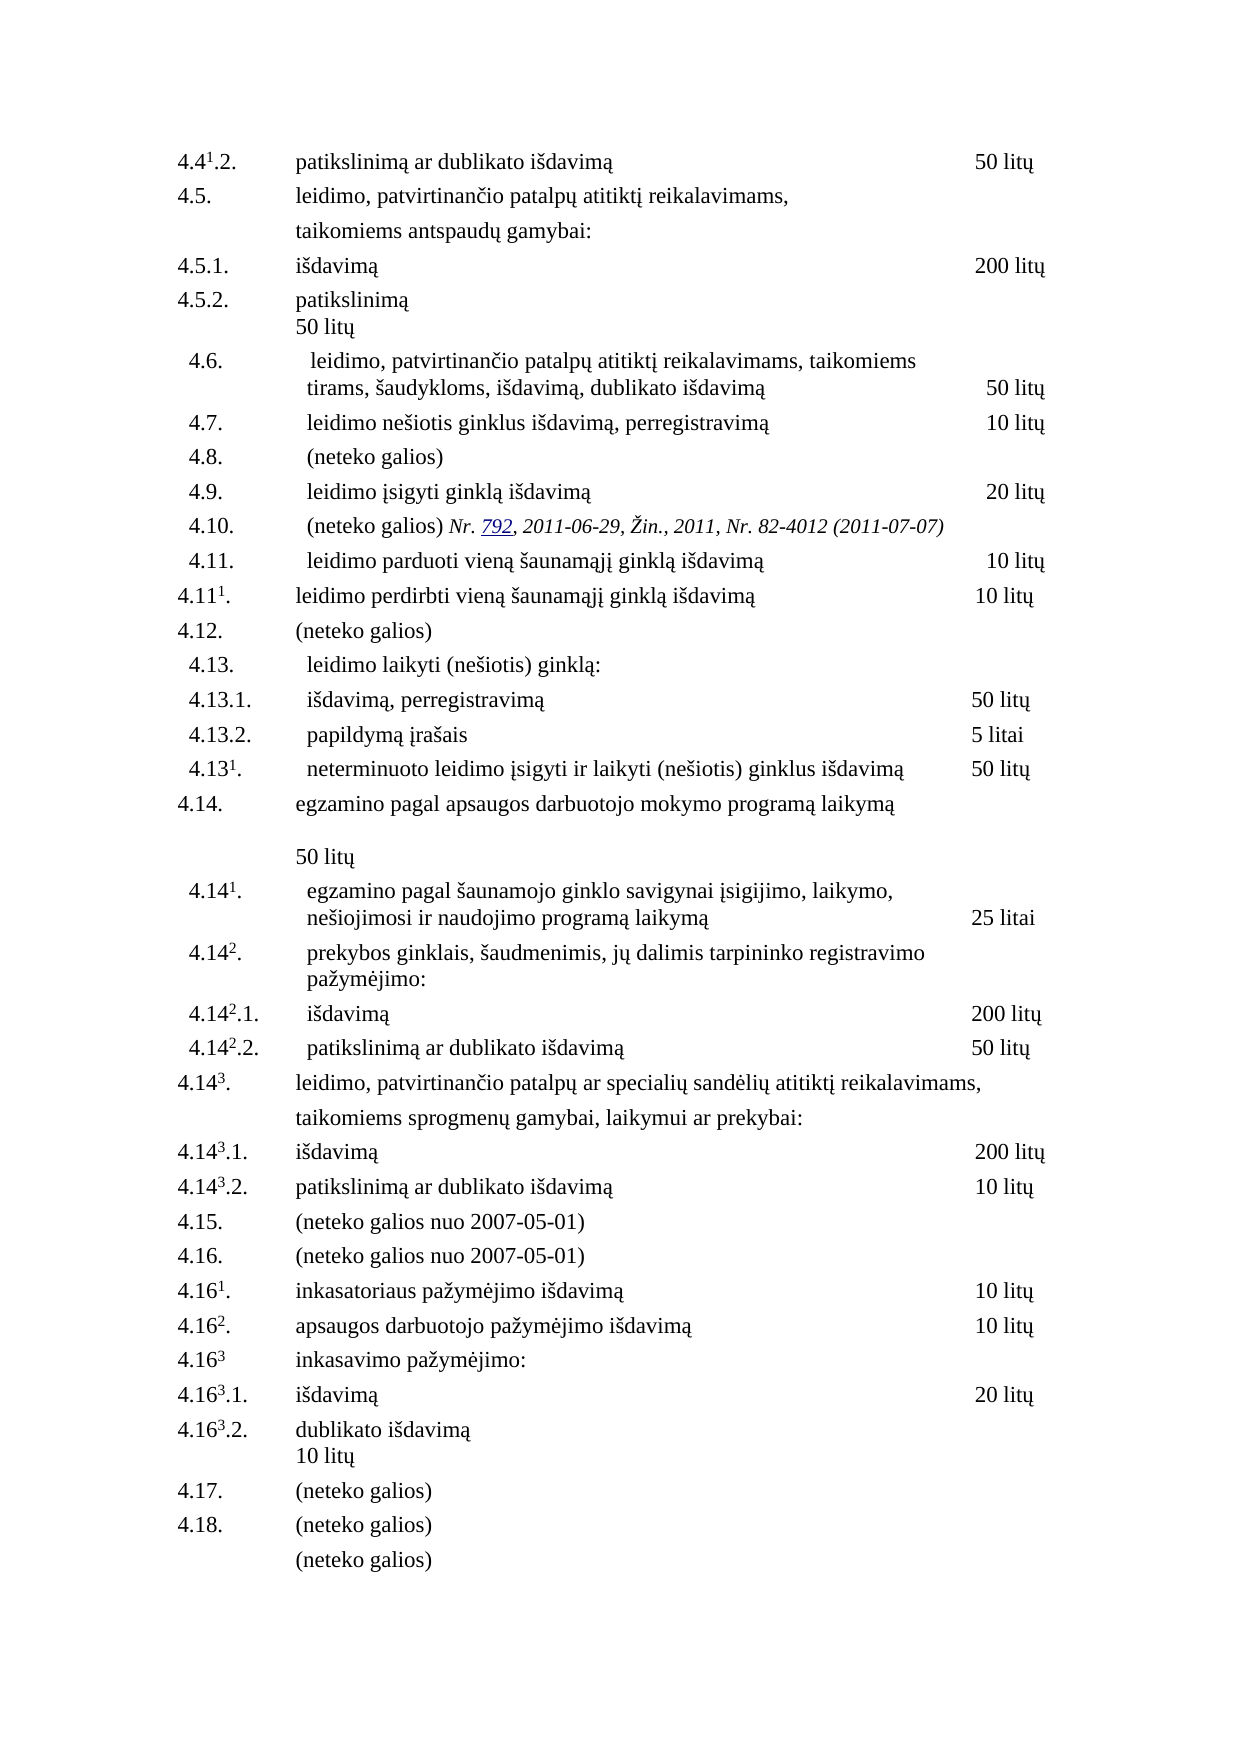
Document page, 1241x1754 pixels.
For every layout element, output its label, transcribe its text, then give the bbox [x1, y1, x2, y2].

table_cell patikslinimą ar dublikato išdavimą [307, 1034, 971, 1069]
table_header 4.6. [177, 348, 307, 408]
text 4.5.2. patikslinimą 50 litų [177, 286, 945, 339]
text 4.16. (neteko galios nuo 2007-05-01) [177, 1242, 945, 1269]
table_cell neterminuoto leidimo įsigyti ir laikyti (nešiotis) ginklus išdavimą [307, 755, 971, 790]
table_cell papildymą įrašais [307, 721, 971, 755]
table_cell 4.7. [177, 409, 307, 443]
text 4.41.2. patikslinimą ar dublikato išdavimą 50 litų [177, 148, 1122, 174]
table_cell (neteko galios) Nr. 792, 2011-06-29, Žin., 2011, Nr. 82-4012 (2011-07-07) [307, 513, 986, 547]
table_cell išdavimą [307, 1000, 971, 1034]
table_cell 20 litų [986, 478, 1133, 513]
table_cell 50 litų [971, 686, 1119, 721]
text (neteko galios) [177, 1546, 945, 1573]
table_cell 10 litų [986, 409, 1133, 443]
table_cell 4.9. [177, 478, 307, 513]
text 4.111. leidimo perdirbti vieną šaunamąjį ginklą išdavimą 10 litų [177, 582, 1122, 608]
text 4.5.1. išdavimą 200 litų [177, 252, 1122, 278]
table_cell leidimo nešiotis ginklus išdavimą, perregistravimą [307, 409, 986, 443]
table_cell 200 litų [971, 1000, 1119, 1034]
table_header [971, 651, 1119, 686]
table_cell (neteko galios) [307, 443, 986, 478]
text taikomiems sprogmenų gamybai, laikymui ar prekybai: [177, 1104, 1122, 1130]
text 4.143. leidimo, patvirtinančio patalpų ar specialių sandėlių atitiktį reikalavimams, [177, 1069, 1122, 1095]
table_cell 4.13.1. [177, 686, 307, 721]
text 4.162. apsaugos darbuotojo pažymėjimo išdavimą 10 litų [177, 1312, 1122, 1338]
text 4.163 inkasavimo pažymėjimo: [177, 1346, 1122, 1373]
text 4.18. (neteko galios) [177, 1512, 945, 1538]
text 4.15. (neteko galios nuo 2007-05-01) [177, 1208, 945, 1234]
table_cell 4.142. [177, 939, 307, 999]
table_cell 50 litų [971, 755, 1119, 790]
table_cell [986, 443, 1133, 478]
table_header 4.141. [177, 878, 307, 938]
table_cell 50 litų [971, 1034, 1119, 1069]
text 4.17. (neteko galios) [177, 1477, 945, 1503]
table_cell 4.10. [177, 513, 307, 547]
text 4.143.1. išdavimą 200 litų [177, 1138, 1122, 1165]
text 4.163.1. išdavimą 20 litų [177, 1381, 1122, 1407]
table_cell 10 litų [986, 547, 1133, 582]
table_cell 4.13.2. [177, 721, 307, 755]
table_header 50 litų [986, 348, 1133, 408]
table_header leidimo laikyti (nešiotis) ginklą: [307, 651, 971, 686]
text 4.14. egzamino pagal apsaugos darbuotojo mokymo programą laikymą 50 litų [177, 790, 945, 869]
text 4.5. leidimo, patvirtinančio patalpų atitiktį reikalavimams, [177, 182, 1122, 209]
text 4.143.2. patikslinimą ar dublikato išdavimą 10 litų [177, 1173, 1122, 1199]
text 4.163.2. dublikato išdavimą 10 litų [177, 1416, 945, 1468]
table_cell [986, 513, 1133, 547]
table_header 4.13. [177, 651, 307, 686]
table_header leidimo, patvirtinančio patalpų atitiktį reikalavimams, taikomiems tirams, šaudykloms, išdavimą, dublikato išdavimą [307, 348, 986, 408]
table_cell 5 litai [971, 721, 1119, 755]
table_cell 4.131. [177, 755, 307, 790]
table_cell 4.11. [177, 547, 307, 582]
table_cell 4.142.1. [177, 1000, 307, 1034]
table_header egzamino pagal šaunamojo ginklo savigynai įsigijimo, laikymo, nešiojimosi ir naudojimo programą laikymą [307, 878, 971, 938]
table_cell 4.142.2. [177, 1034, 307, 1069]
text taikomiems antspaudų gamybai: [177, 217, 1122, 243]
table_header 25 litai [971, 878, 1119, 938]
text 4.12. (neteko galios) [177, 617, 945, 643]
table_cell leidimo parduoti vieną šaunamąjį ginklą išdavimą [307, 547, 986, 582]
table_cell [971, 939, 1119, 999]
table_cell 4.8. [177, 443, 307, 478]
text 4.161. inkasatoriaus pažymėjimo išdavimą 10 litų [177, 1277, 1122, 1303]
table_cell leidimo įsigyti ginklą išdavimą [307, 478, 986, 513]
table_cell prekybos ginklais, šaudmenimis, jų dalimis tarpininko registravimo pažymėjimo: [307, 939, 971, 999]
table_cell išdavimą, perregistravimą [307, 686, 971, 721]
